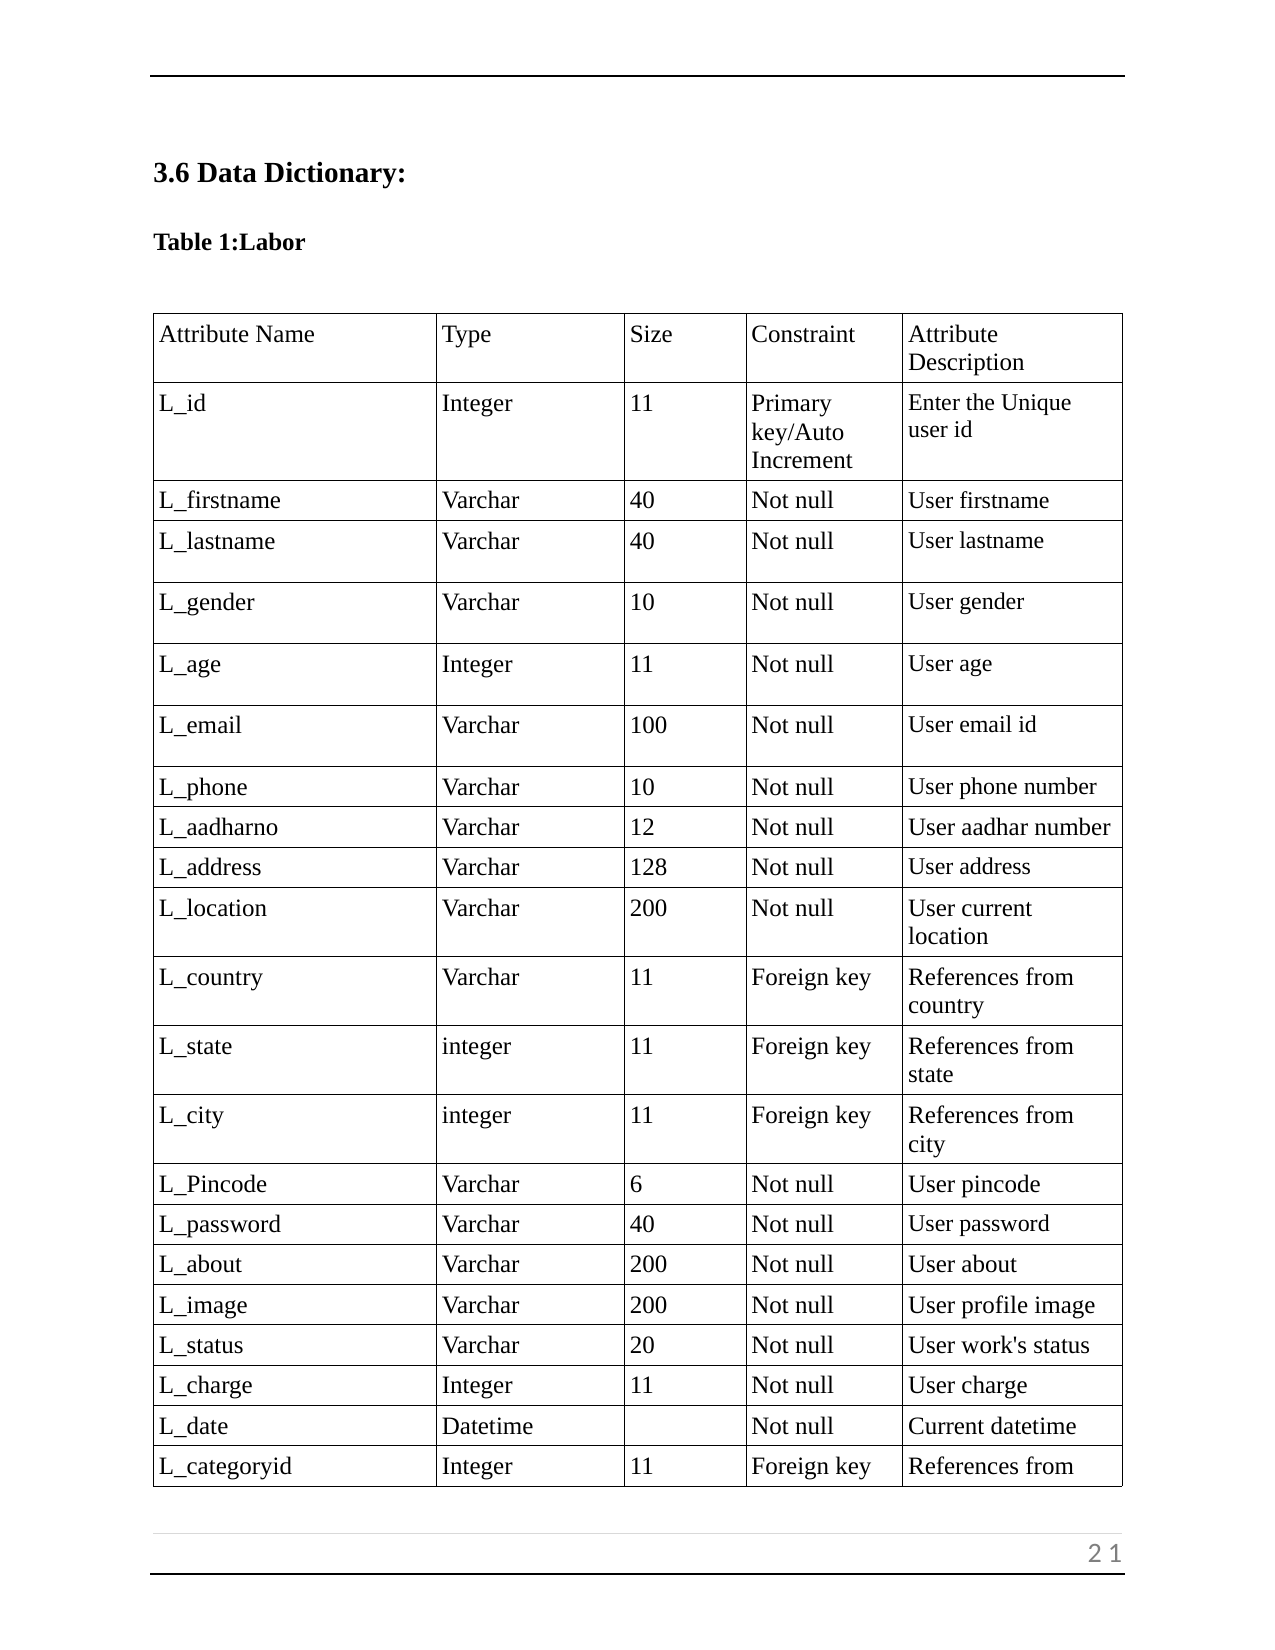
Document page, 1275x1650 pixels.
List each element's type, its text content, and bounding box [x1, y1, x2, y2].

table_cell Foreign key [747, 1026, 902, 1094]
table_cell User address [903, 848, 1122, 887]
table_cell Varchar [437, 1164, 624, 1203]
table_cell Foreign key [747, 1446, 902, 1486]
table_cell Varchar [437, 767, 624, 806]
table_cell 11 [625, 644, 746, 704]
table_cell 200 [625, 1245, 746, 1284]
table_cell Not null [747, 481, 902, 520]
table_cell User profile image [903, 1285, 1122, 1324]
table_cell Primary key/Auto Increment [747, 383, 902, 480]
table_cell Not null [747, 767, 902, 806]
table_cell integer [437, 1095, 624, 1163]
table_cell L_phone [154, 767, 436, 806]
table_cell L_email [154, 706, 436, 766]
table_cell User pincode [903, 1164, 1122, 1203]
table_cell Varchar [437, 481, 624, 520]
table_cell Varchar [437, 888, 624, 956]
table_cell L_id [154, 383, 436, 480]
table_cell User lastname [903, 521, 1122, 582]
table_header Attribute Description [903, 314, 1122, 382]
table_cell Foreign key [747, 957, 902, 1025]
table_cell User age [903, 644, 1122, 704]
table_cell L_age [154, 644, 436, 704]
table_cell Foreign key [747, 1095, 902, 1163]
table_cell 11 [625, 1026, 746, 1094]
table_cell Integer [437, 1366, 624, 1405]
table_cell 11 [625, 957, 746, 1025]
table_cell Integer [437, 383, 624, 480]
table_cell Varchar [437, 1285, 624, 1324]
table_cell L_categoryid [154, 1446, 436, 1486]
table_cell Varchar [437, 807, 624, 847]
table_cell 11 [625, 1366, 746, 1405]
table_cell Not null [747, 1164, 902, 1203]
table_cell 40 [625, 481, 746, 520]
table_cell Varchar [437, 706, 624, 766]
table_cell L_state [154, 1026, 436, 1094]
table_cell Varchar [437, 583, 624, 643]
table_cell L_Pincode [154, 1164, 436, 1203]
table_cell L_date [154, 1406, 436, 1445]
table_cell 200 [625, 888, 746, 956]
table_cell User email id [903, 706, 1122, 766]
table_cell Not null [747, 521, 902, 582]
table_cell L_charge [154, 1366, 436, 1405]
table_cell References from state [903, 1026, 1122, 1094]
table_cell Not null [747, 848, 902, 887]
table_cell L_firstname [154, 481, 436, 520]
table_cell Not null [747, 1205, 902, 1244]
table_cell 40 [625, 1205, 746, 1244]
table_cell Not null [747, 888, 902, 956]
table_cell User about [903, 1245, 1122, 1284]
table_cell Not null [747, 583, 902, 643]
table_header Type [437, 314, 624, 382]
table_cell 12 [625, 807, 746, 847]
table_cell User phone number [903, 767, 1122, 806]
table_cell L_location [154, 888, 436, 956]
table_cell User work's status [903, 1325, 1122, 1365]
table_cell 40 [625, 521, 746, 582]
table_cell User firstname [903, 481, 1122, 520]
table_cell Not null [747, 1325, 902, 1365]
table_cell Not null [747, 1245, 902, 1284]
table_cell 10 [625, 583, 746, 643]
table_cell L_address [154, 848, 436, 887]
table_cell L_about [154, 1245, 436, 1284]
table_cell 11 [625, 1095, 746, 1163]
table_cell 128 [625, 848, 746, 887]
table_cell Datetime [437, 1406, 624, 1445]
table_cell L_aadharno [154, 807, 436, 847]
table_cell References from city [903, 1095, 1122, 1163]
table_cell 200 [625, 1285, 746, 1324]
table_cell User current location [903, 888, 1122, 956]
table_cell Not null [747, 644, 902, 704]
table_cell References from [903, 1446, 1122, 1486]
table_cell 11 [625, 1446, 746, 1486]
table_header Attribute Name [154, 314, 436, 382]
table_cell User aadhar number [903, 807, 1122, 847]
table_cell User gender [903, 583, 1122, 643]
table_cell Varchar [437, 1205, 624, 1244]
table_cell L_image [154, 1285, 436, 1324]
table_cell 100 [625, 706, 746, 766]
table_cell Varchar [437, 848, 624, 887]
table_cell Varchar [437, 1325, 624, 1365]
text 3.6 Data Dictionary: [153, 155, 1122, 189]
table_cell Varchar [437, 957, 624, 1025]
table_cell 11 [625, 383, 746, 480]
table_cell L_password [154, 1205, 436, 1244]
table_cell [625, 1406, 746, 1445]
table_cell 10 [625, 767, 746, 806]
table_cell Varchar [437, 1245, 624, 1284]
table_cell Not null [747, 1366, 902, 1405]
table_cell Not null [747, 706, 902, 766]
table_cell 20 [625, 1325, 746, 1365]
table_cell Enter the Unique user id [903, 383, 1122, 480]
table_cell L_city [154, 1095, 436, 1163]
table_cell integer [437, 1026, 624, 1094]
table_cell 6 [625, 1164, 746, 1203]
table_cell Not null [747, 1406, 902, 1445]
table_cell L_lastname [154, 521, 436, 582]
table_cell Integer [437, 1446, 624, 1486]
table_cell User password [903, 1205, 1122, 1244]
table_cell Integer [437, 644, 624, 704]
table_cell References from country [903, 957, 1122, 1025]
table_cell Current datetime [903, 1406, 1122, 1445]
table_header Size [625, 314, 746, 382]
table_cell L_status [154, 1325, 436, 1365]
table_cell L_country [154, 957, 436, 1025]
table_cell User charge [903, 1366, 1122, 1405]
text Table 1:Labor [153, 227, 1122, 255]
table_cell Varchar [437, 521, 624, 582]
table_cell L_gender [154, 583, 436, 643]
table_cell Not null [747, 807, 902, 847]
table_cell Not null [747, 1285, 902, 1324]
table_header Constraint [747, 314, 902, 382]
